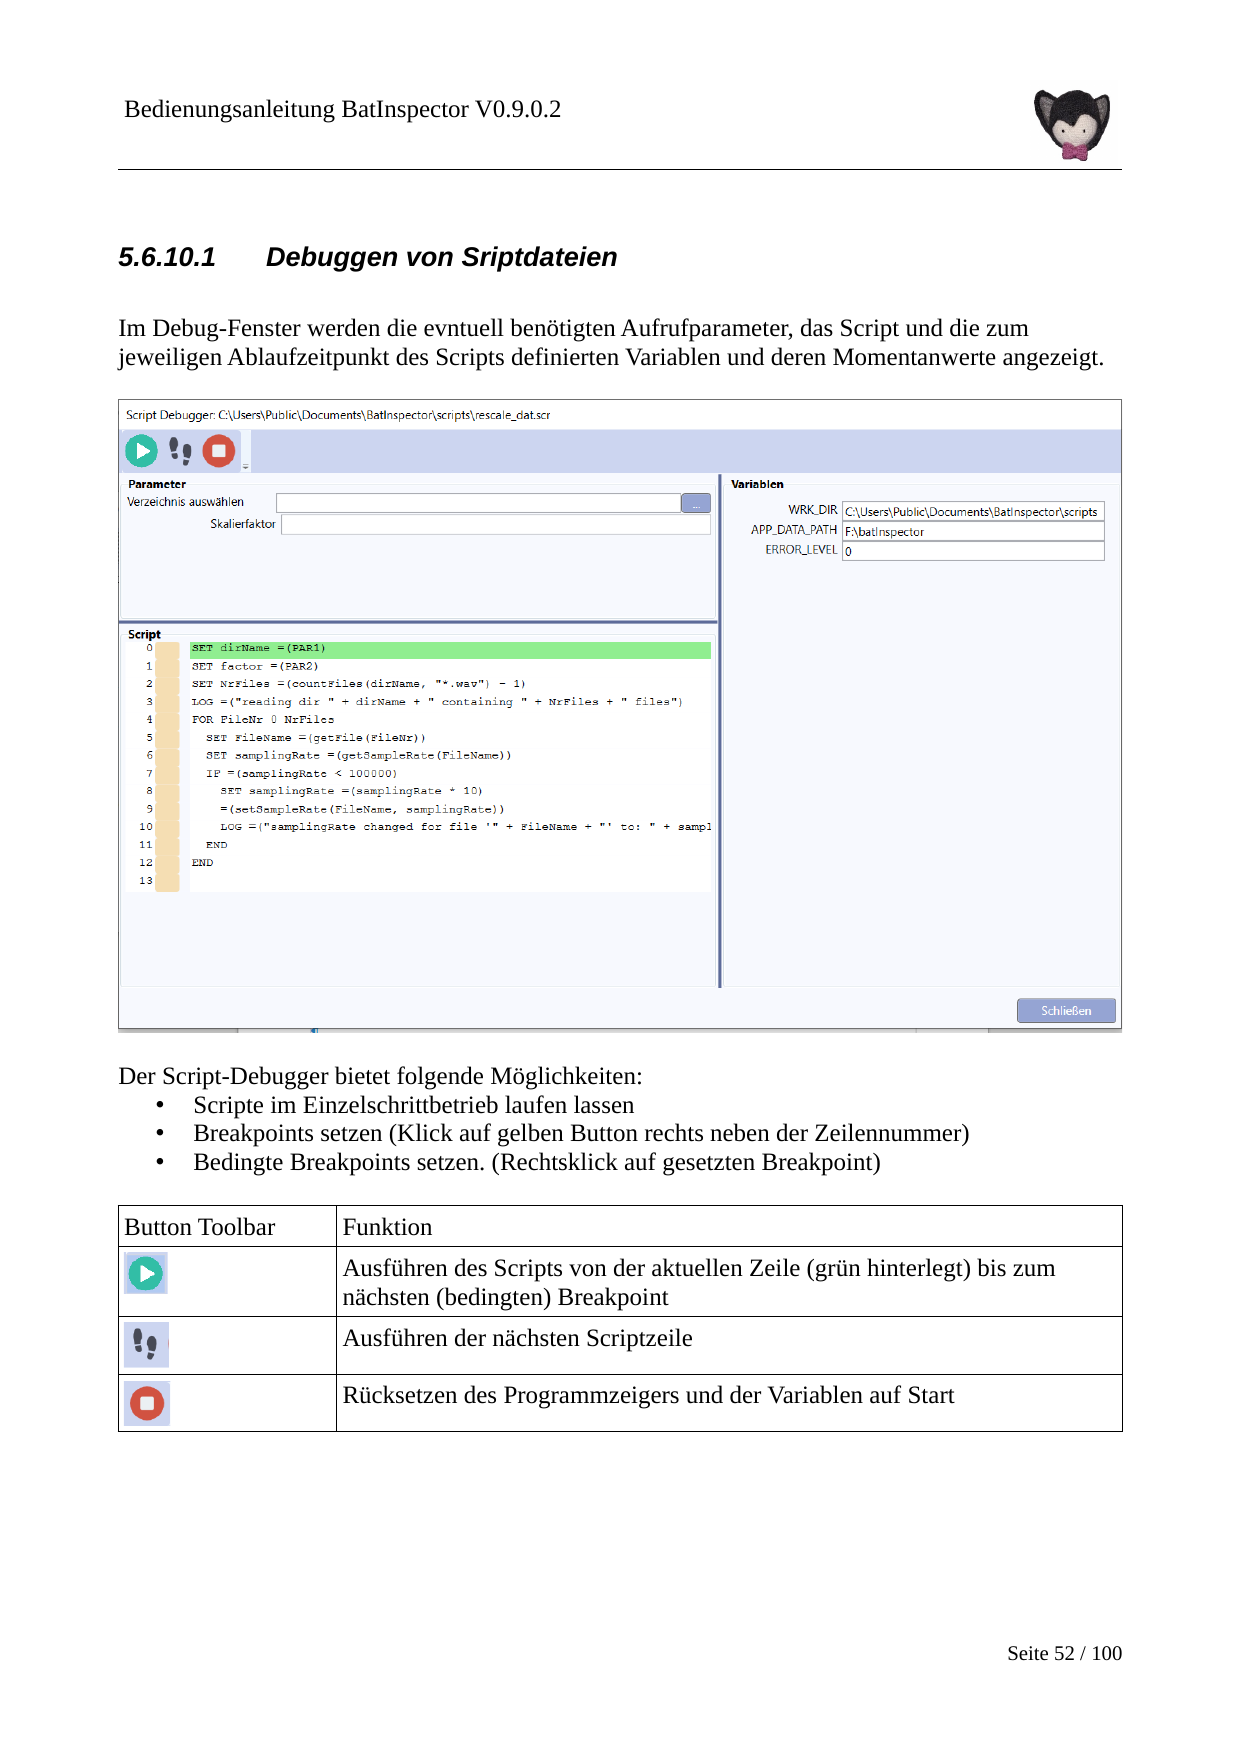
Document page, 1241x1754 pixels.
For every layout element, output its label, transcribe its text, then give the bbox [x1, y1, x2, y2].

picture [123, 1380, 171, 1426]
table_cell Rücksetzen des Programmzeigers und der Variablen auf Start [337, 1375, 1122, 1431]
picture [123, 1252, 168, 1294]
table_cell Ausführen des Scripts von der aktuellen Zeile (grün hinterlegt) bis zum nächsten (bedingten) Breakpoint [337, 1247, 1122, 1316]
table_cell [119, 1375, 336, 1431]
table_header Funktion [337, 1206, 1122, 1246]
table_header Button Toolbar [119, 1206, 336, 1246]
table_cell [119, 1247, 336, 1316]
table_cell Ausführen der nächsten Scriptzeile [337, 1317, 1122, 1373]
picture [123, 1322, 169, 1368]
text Im Debug-Fenster werden die evntuell benötigten Aufrufparameter, das Script und die zum jeweiligen Ablaufzeitpunkt des Scripts definierten Variablen und deren Momentanwerte angezeigt. [118, 313, 1122, 371]
table_cell [119, 1317, 336, 1373]
list Bedingte Breakpoints setzen. (Rechtsklick auf gesetzten Breakpoint) [156, 1147, 1122, 1176]
list Breakpoints setzen (Klick auf gelben Button rechts neben der Zeilennummer) [156, 1118, 1122, 1147]
picture [1030, 80, 1119, 169]
text Der Script-Debugger bietet folgende Möglichkeiten: [118, 1061, 1122, 1090]
subtitle Debuggen von Sriptdateien [118, 241, 1122, 272]
picture [118, 399, 1123, 1033]
list Scripte im Einzelschrittbetrieb laufen lassen [156, 1090, 1122, 1118]
